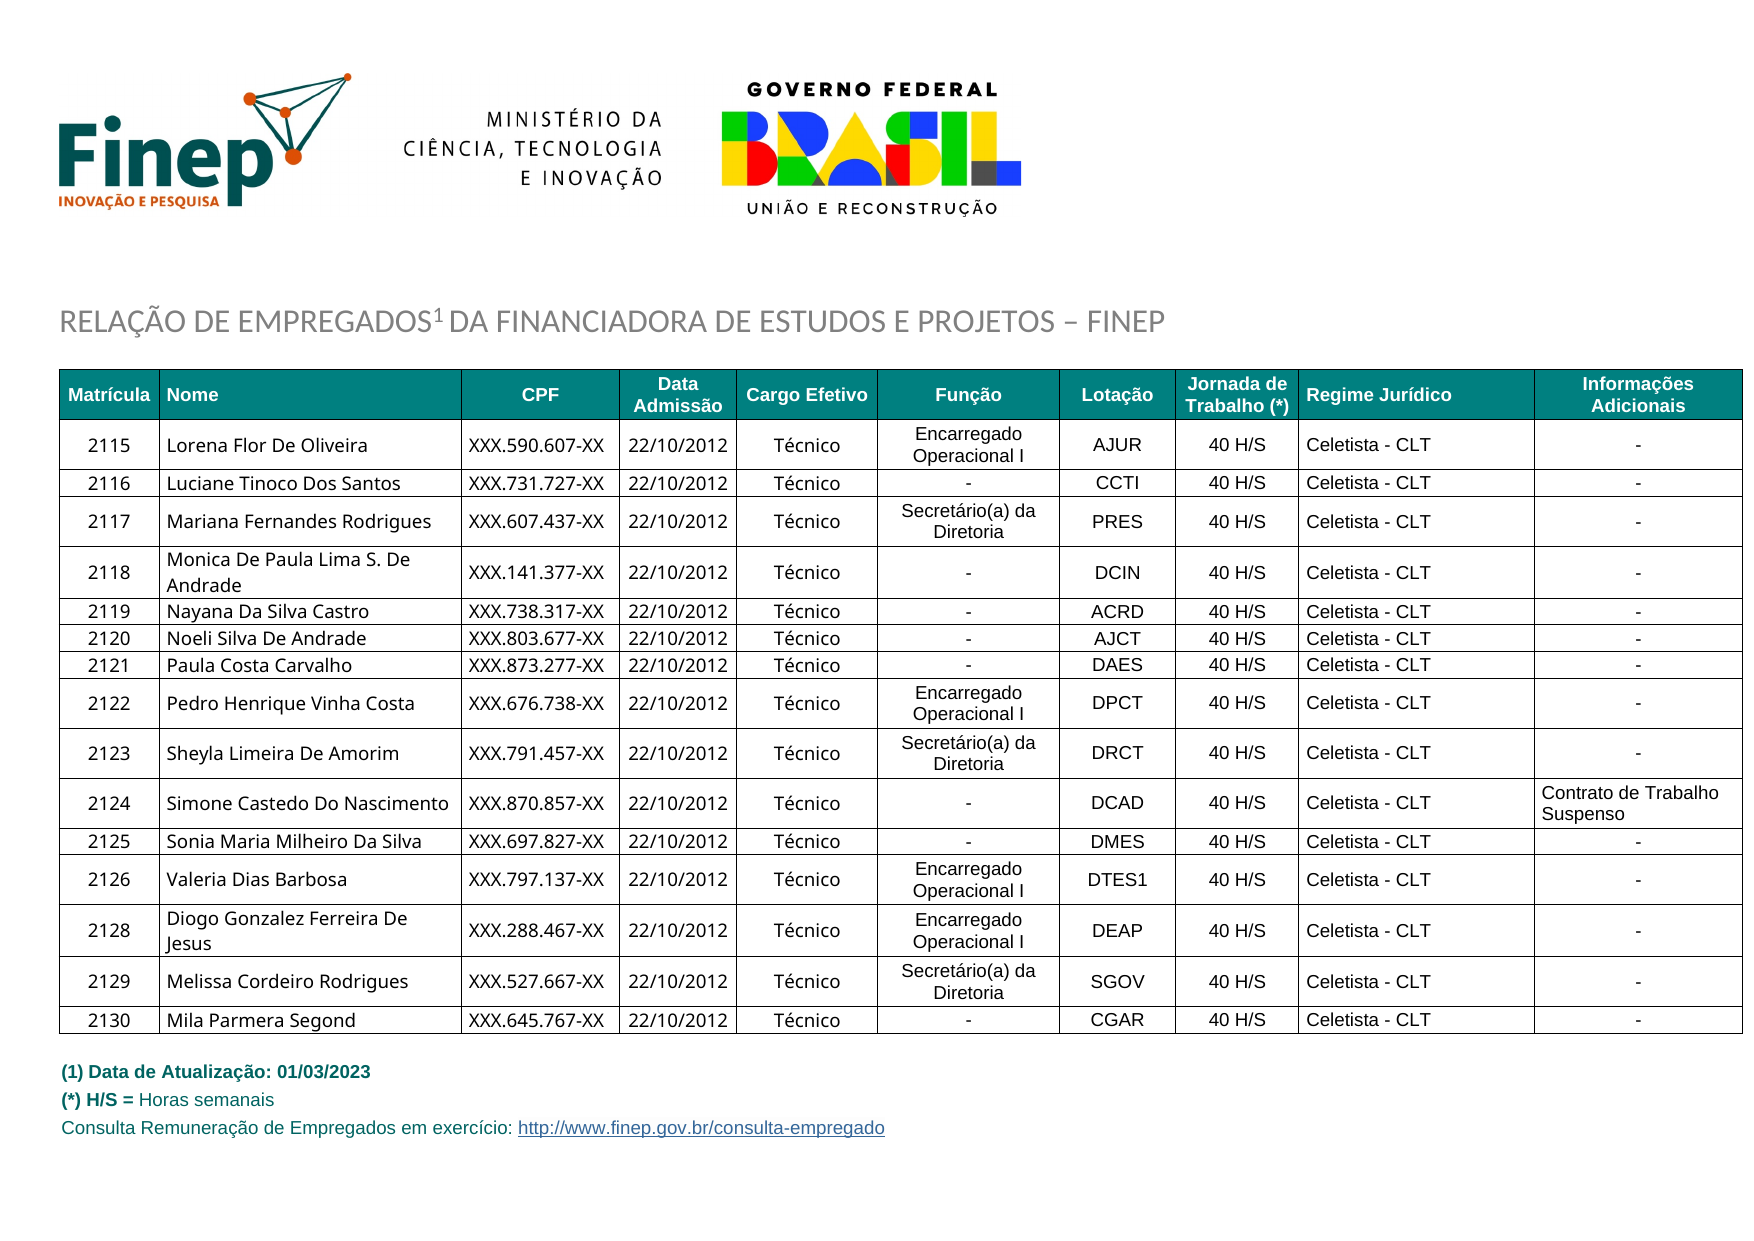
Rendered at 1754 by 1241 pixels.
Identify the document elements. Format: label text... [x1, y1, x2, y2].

table_cell CCTI [1060, 470, 1175, 496]
table_cell Técnico [737, 957, 877, 1006]
table_cell PRES [1060, 497, 1175, 546]
table_cell 22/10/2012 [620, 625, 736, 651]
table_cell 40 H/S [1176, 470, 1298, 496]
table_cell 22/10/2012 [620, 547, 736, 598]
table_cell - [878, 829, 1059, 854]
table_header Jornada de Trabalho (*) [1176, 370, 1298, 419]
table_cell - [878, 779, 1059, 827]
table_cell 2123 [60, 729, 159, 777]
table_header Data Admissão [620, 370, 736, 419]
table_cell Técnico [737, 729, 877, 777]
table_cell Celetista - CLT [1299, 652, 1534, 677]
table_cell 22/10/2012 [620, 729, 736, 777]
table_cell 2120 [60, 625, 159, 651]
table_cell Secretário(a) da Diretoria [878, 497, 1059, 546]
table_cell DPCT [1060, 679, 1175, 727]
table_header CPF [462, 370, 619, 419]
table_header Nome [160, 370, 461, 419]
table_cell - [1535, 547, 1742, 598]
table_cell 2121 [60, 652, 159, 677]
table_cell Celetista - CLT [1299, 957, 1534, 1006]
table_cell Secretário(a) da Diretoria [878, 729, 1059, 777]
table_cell Técnico [737, 829, 877, 854]
table_cell Técnico [737, 905, 877, 956]
table_cell 40 H/S [1176, 679, 1298, 727]
table_cell 22/10/2012 [620, 855, 736, 904]
table_cell 22/10/2012 [620, 779, 736, 827]
table_cell Valeria Dias Barbosa [160, 855, 461, 904]
table_cell 40 H/S [1176, 957, 1298, 1006]
table_cell - [878, 470, 1059, 496]
table_cell 2119 [60, 599, 159, 624]
table_cell - [878, 547, 1059, 598]
table_cell Nayana Da Silva Castro [160, 599, 461, 624]
table_cell 22/10/2012 [620, 497, 736, 546]
table_cell Celetista - CLT [1299, 497, 1534, 546]
table_cell 40 H/S [1176, 729, 1298, 777]
table_cell Encarregado Operacional I [878, 855, 1059, 904]
table_cell - [1535, 679, 1742, 727]
table_cell Técnico [737, 679, 877, 727]
table_cell AJCT [1060, 625, 1175, 651]
table_cell Melissa Cordeiro Rodrigues [160, 957, 461, 1006]
table_cell 40 H/S [1176, 625, 1298, 651]
table_cell Celetista - CLT [1299, 779, 1534, 827]
table_cell Celetista - CLT [1299, 855, 1534, 904]
table_cell - [878, 1007, 1059, 1033]
table_cell XXX.141.377-XX [462, 547, 619, 598]
table_cell 2118 [60, 547, 159, 598]
table_cell Sheyla Limeira De Amorim [160, 729, 461, 777]
table_cell 40 H/S [1176, 497, 1298, 546]
table_cell Mariana Fernandes Rodrigues [160, 497, 461, 546]
table_cell 40 H/S [1176, 779, 1298, 827]
table_header Informações Adicionais [1535, 370, 1742, 419]
table_cell Pedro Henrique Vinha Costa [160, 679, 461, 727]
table_cell - [1535, 652, 1742, 677]
table_cell - [1535, 1007, 1742, 1033]
table_cell 40 H/S [1176, 905, 1298, 956]
table_cell 22/10/2012 [620, 679, 736, 727]
table_cell - [1535, 599, 1742, 624]
table_cell - [1535, 957, 1742, 1006]
table_cell DMES [1060, 829, 1175, 854]
table_cell 2117 [60, 497, 159, 546]
table_cell XXX.797.137-XX [462, 855, 619, 904]
table_cell - [1535, 470, 1742, 496]
table_cell Celetista - CLT [1299, 547, 1534, 598]
table_cell Técnico [737, 779, 877, 827]
table_cell Encarregado Operacional I [878, 679, 1059, 727]
table_cell DEAP [1060, 905, 1175, 956]
table_cell 40 H/S [1176, 829, 1298, 854]
table_header Cargo Efetivo [737, 370, 877, 419]
table_cell Técnico [737, 470, 877, 496]
table_cell Celetista - CLT [1299, 420, 1534, 469]
table_cell - [878, 625, 1059, 651]
table_cell Celetista - CLT [1299, 829, 1534, 854]
table_cell 2122 [60, 679, 159, 727]
table_cell 22/10/2012 [620, 652, 736, 677]
table_cell 22/10/2012 [620, 599, 736, 624]
table_cell Secretário(a) da Diretoria [878, 957, 1059, 1006]
table_cell - [1535, 905, 1742, 956]
table_cell - [1535, 729, 1742, 777]
table_cell 2124 [60, 779, 159, 827]
table_cell XXX.873.277-XX [462, 652, 619, 677]
table_cell XXX.676.738-XX [462, 679, 619, 727]
table_cell Noeli Silva De Andrade [160, 625, 461, 651]
table_cell Encarregado Operacional I [878, 905, 1059, 956]
table_cell Sonia Maria Milheiro Da Silva [160, 829, 461, 854]
table_cell 2115 [60, 420, 159, 469]
table_cell 2126 [60, 855, 159, 904]
table_header Lotação [1060, 370, 1175, 419]
table_cell 40 H/S [1176, 599, 1298, 624]
table_cell 22/10/2012 [620, 905, 736, 956]
table_cell - [878, 652, 1059, 677]
table_cell Celetista - CLT [1299, 679, 1534, 727]
table_cell DTES1 [1060, 855, 1175, 904]
table_cell 22/10/2012 [620, 957, 736, 1006]
table_header Função [878, 370, 1059, 419]
table_cell 22/10/2012 [620, 829, 736, 854]
table_cell Diogo Gonzalez Ferreira De Jesus [160, 905, 461, 956]
table_cell Técnico [737, 855, 877, 904]
table_cell XXX.738.317-XX [462, 599, 619, 624]
table_cell XXX.590.607-XX [462, 420, 619, 469]
table_cell XXX.607.437-XX [462, 497, 619, 546]
table_header Regime Jurídico [1299, 370, 1534, 419]
table_cell Mila Parmera Segond [160, 1007, 461, 1033]
table_cell 22/10/2012 [620, 1007, 736, 1033]
table_cell Técnico [737, 547, 877, 598]
table_cell - [1535, 855, 1742, 904]
table_cell Celetista - CLT [1299, 905, 1534, 956]
table_cell 40 H/S [1176, 1007, 1298, 1033]
table_cell Contrato de Trabalho Suspenso [1535, 779, 1742, 827]
table_cell DRCT [1060, 729, 1175, 777]
table_cell Luciane Tinoco Dos Santos [160, 470, 461, 496]
table_cell Celetista - CLT [1299, 470, 1534, 496]
table_cell Simone Castedo Do Nascimento [160, 779, 461, 827]
table_cell 40 H/S [1176, 652, 1298, 677]
table_cell XXX.288.467-XX [462, 905, 619, 956]
table_cell Celetista - CLT [1299, 729, 1534, 777]
table_cell Monica De Paula Lima S. De Andrade [160, 547, 461, 598]
table_cell Celetista - CLT [1299, 625, 1534, 651]
table_cell - [1535, 625, 1742, 651]
table_cell Celetista - CLT [1299, 1007, 1534, 1033]
table_cell - [1535, 420, 1742, 469]
table_cell Técnico [737, 625, 877, 651]
table_cell Encarregado Operacional I [878, 420, 1059, 469]
table_cell Celetista - CLT [1299, 599, 1534, 624]
table_cell DCAD [1060, 779, 1175, 827]
table_cell XXX.791.457-XX [462, 729, 619, 777]
table_cell XXX.697.827-XX [462, 829, 619, 854]
table_cell 40 H/S [1176, 855, 1298, 904]
table_cell Técnico [737, 652, 877, 677]
table_cell XXX.803.677-XX [462, 625, 619, 651]
table_cell 2130 [60, 1007, 159, 1033]
table_cell 2129 [60, 957, 159, 1006]
table_cell Técnico [737, 1007, 877, 1033]
table_cell - [878, 599, 1059, 624]
table_cell ACRD [1060, 599, 1175, 624]
table_cell 40 H/S [1176, 420, 1298, 469]
table_cell Lorena Flor De Oliveira [160, 420, 461, 469]
table_cell 22/10/2012 [620, 470, 736, 496]
table_cell Técnico [737, 599, 877, 624]
table_cell Técnico [737, 497, 877, 546]
table_cell DAES [1060, 652, 1175, 677]
table_cell CGAR [1060, 1007, 1175, 1033]
table_cell 22/10/2012 [620, 420, 736, 469]
table_cell Paula Costa Carvalho [160, 652, 461, 677]
table_cell 2116 [60, 470, 159, 496]
table_cell - [1535, 829, 1742, 854]
table_cell Técnico [737, 420, 877, 469]
table_cell AJUR [1060, 420, 1175, 469]
table_cell 40 H/S [1176, 547, 1298, 598]
table_cell 2125 [60, 829, 159, 854]
table_cell SGOV [1060, 957, 1175, 1006]
table_cell 2128 [60, 905, 159, 956]
table_cell - [1535, 497, 1742, 546]
table_cell XXX.527.667-XX [462, 957, 619, 1006]
table_cell XXX.645.767-XX [462, 1007, 619, 1033]
table_cell DCIN [1060, 547, 1175, 598]
table_cell XXX.731.727-XX [462, 470, 619, 496]
table_header Matrícula [60, 370, 159, 419]
table_cell XXX.870.857-XX [462, 779, 619, 827]
